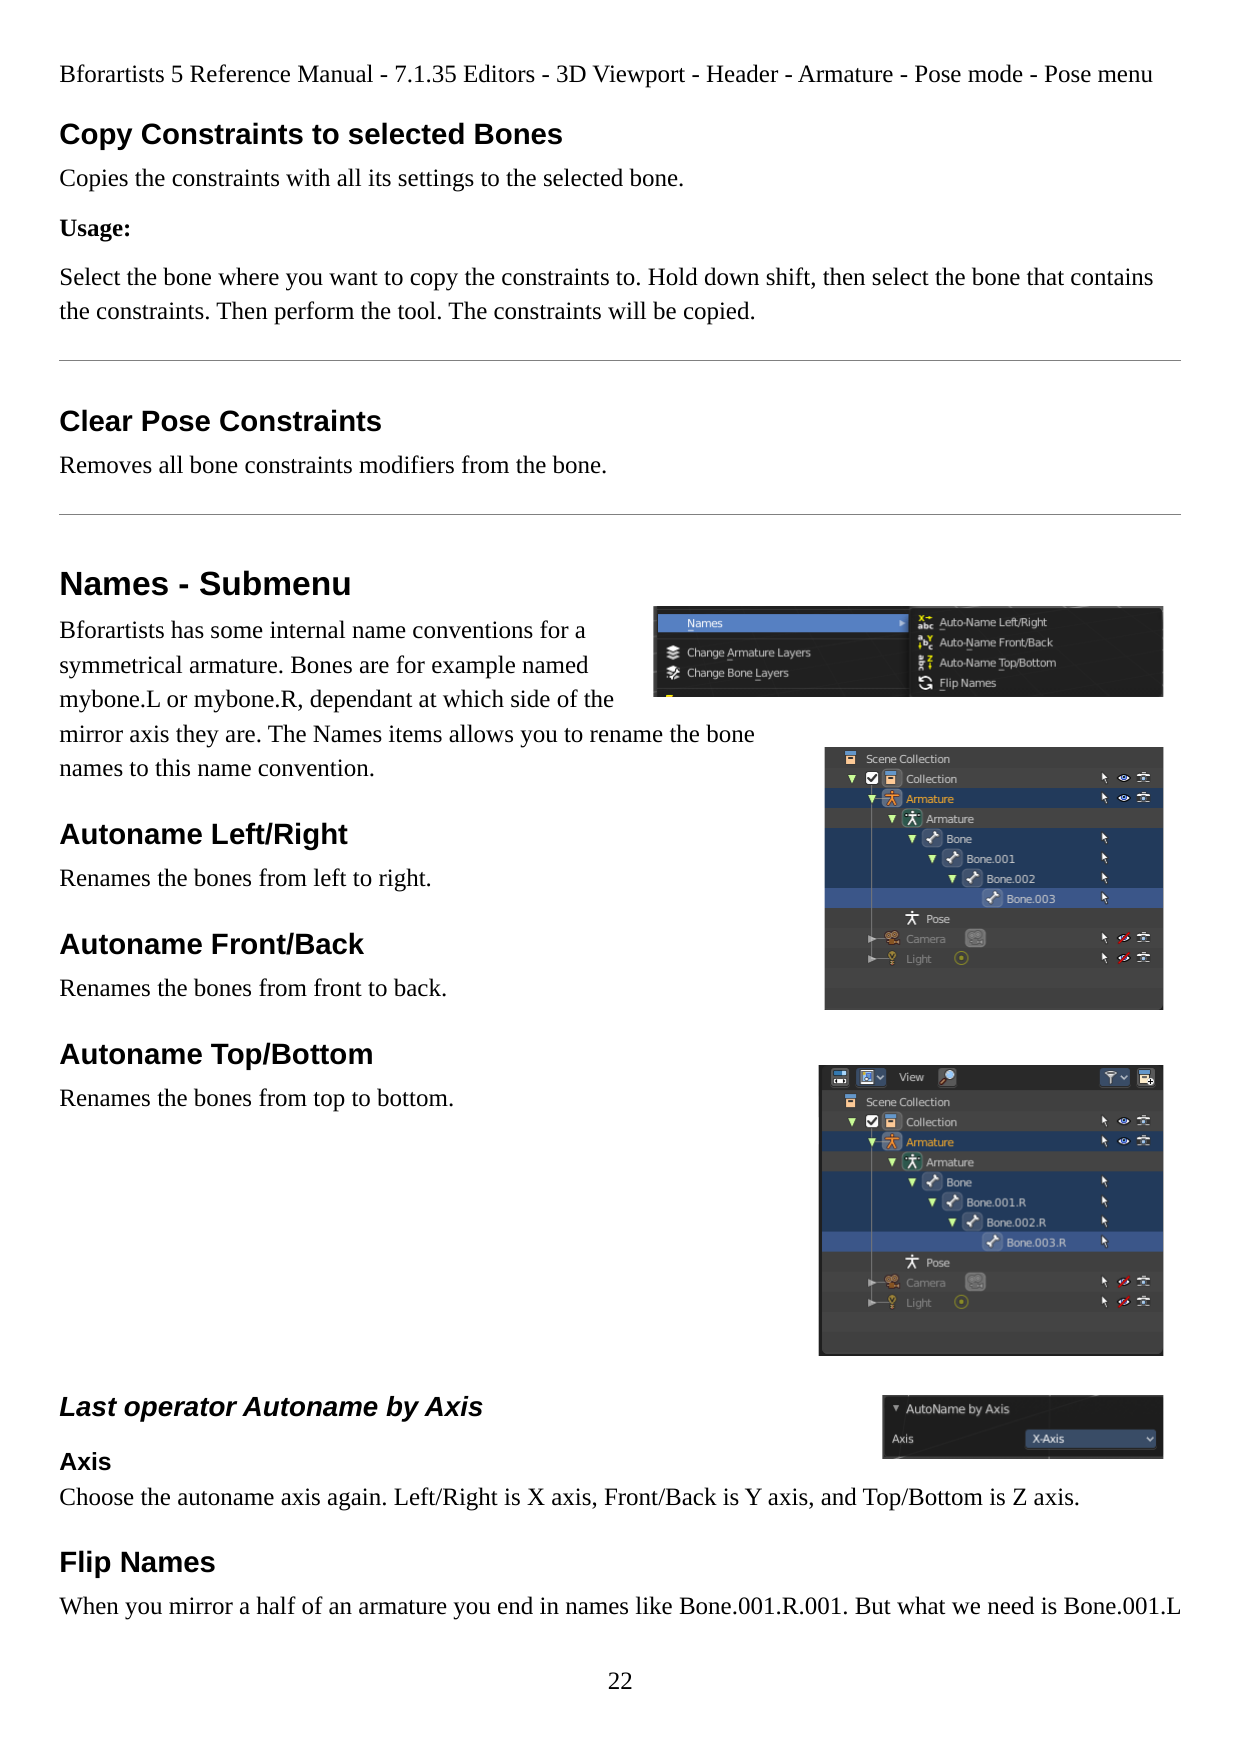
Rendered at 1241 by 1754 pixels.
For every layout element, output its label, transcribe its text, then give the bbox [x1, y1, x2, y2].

text Usage: [59, 213, 1181, 241]
text Bforartists has some internal name conventions for a symmetrical armature. Bones are for example named mybone.L or mybone.R, dependant at which side of the mirror axis they are. The Names items allows you to rename the bone names to this name convention. [59, 697, 1181, 782]
subtitle Clear Pose Constraints [59, 404, 1181, 438]
picture [882, 1395, 1164, 1459]
picture [653, 606, 1164, 697]
subtitle Flip Names [59, 1545, 1181, 1579]
text Removes all bone constraints modifiers from the bone. [59, 450, 1181, 479]
picture [824, 747, 1164, 1010]
text When you mirror a half of an armature you end in names like Bone.001.R.001. But what we need is Bone.001.L [59, 1591, 1181, 1620]
subtitle Autoname Top/Bottom [59, 1037, 1181, 1071]
subtitle Last operator Autoname by Axis [59, 1390, 1181, 1422]
picture [818, 1065, 1164, 1356]
text Copies the constraints with all its settings to the selected bone. [59, 163, 1181, 192]
subtitle Axis [59, 1447, 1181, 1475]
text Choose the autoname axis again. Left/Right is X axis, Front/Back is Y axis, and Top/Bottom is Z axis. [59, 1482, 1181, 1510]
text Select the bone where you want to copy the constraints to. Hold down shift, then select the bone that contains the constraints. Then perform the tool. The constraints will be copied. [59, 262, 1181, 325]
subtitle Autoname Front/Back [59, 927, 824, 961]
text Renames the bones from front to back. [59, 973, 824, 1002]
subtitle Autoname Left/Right [59, 817, 824, 851]
subtitle Names - Submenu [59, 564, 1181, 603]
text Renames the bones from left to right. [59, 863, 824, 892]
text Renames the bones from top to bottom. [59, 1083, 818, 1112]
subtitle [1164, 927, 1181, 961]
subtitle [1164, 817, 1181, 851]
subtitle Copy Constraints to selected Bones [59, 117, 1181, 151]
